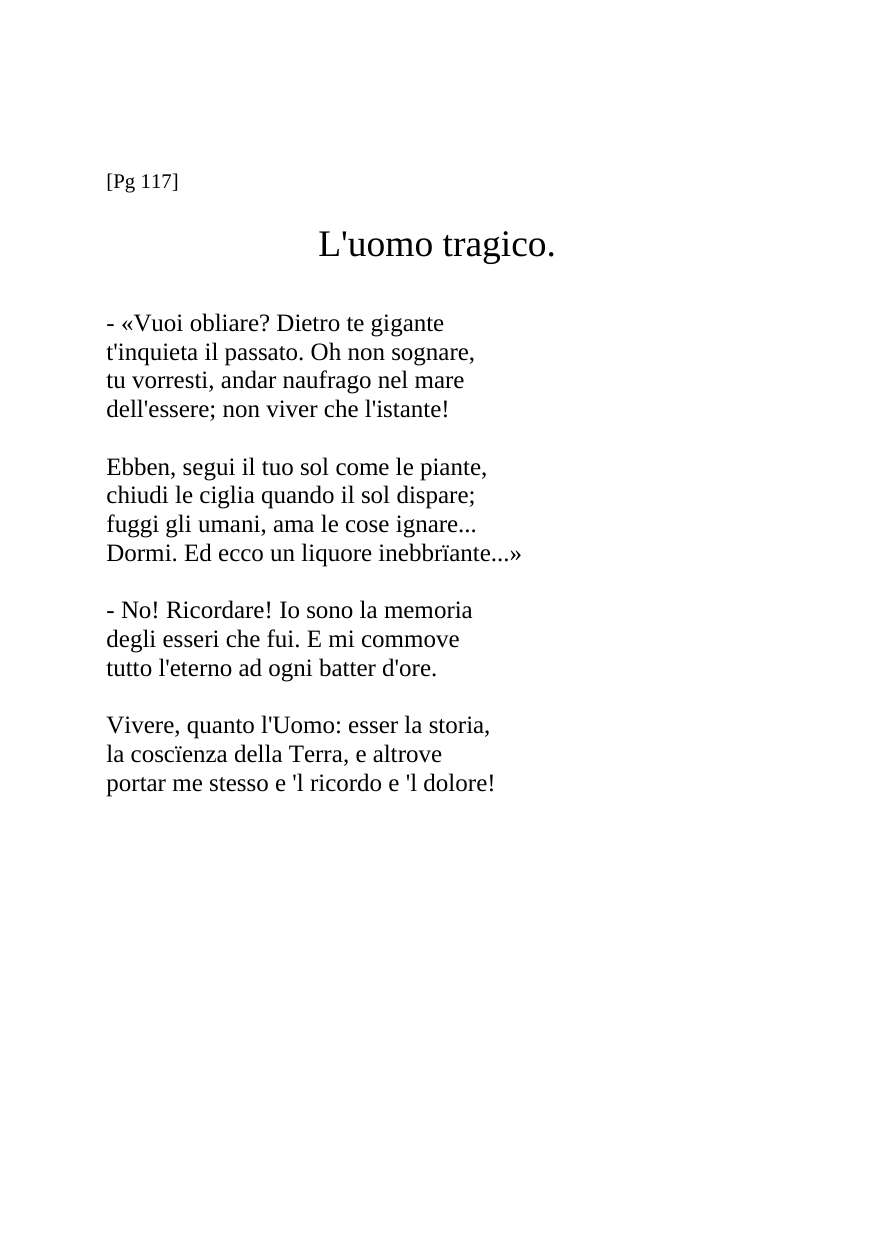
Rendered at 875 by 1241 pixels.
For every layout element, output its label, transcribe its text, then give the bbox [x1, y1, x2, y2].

text Vivere, quanto l'Uomo: esser la storia, [106, 711, 768, 739]
subtitle L'uomo tragico. [106, 222, 768, 265]
text la coscïenza della Terra, e altrove [106, 739, 768, 768]
text tu vorresti, andar naufrago nel mare [106, 366, 768, 394]
text tutto l'eterno ad ogni batter d'ore. [106, 653, 768, 682]
text - No! Ricordare! Io sono la memoria [106, 596, 768, 624]
text t'inquieta il passato. Oh non sognare, [106, 337, 768, 366]
text Dormi. Ed ecco un liquore inebbrïante...» [106, 538, 768, 567]
text chiudi le ciglia quando il sol dispare; [106, 481, 768, 509]
text portar me stesso e 'l ricordo e 'l dolore! [106, 768, 768, 797]
text dell'essere; non viver che l'istante! [106, 394, 768, 423]
text Ebben, segui il tuo sol come le piante, [106, 452, 768, 481]
text degli esseri che fui. E mi commove [106, 624, 768, 653]
text fuggi gli umani, ama le cose ignare... [106, 509, 768, 538]
text - «Vuoi obliare? Dietro te gigante [106, 308, 768, 337]
text [Pg 117] [106, 169, 768, 193]
